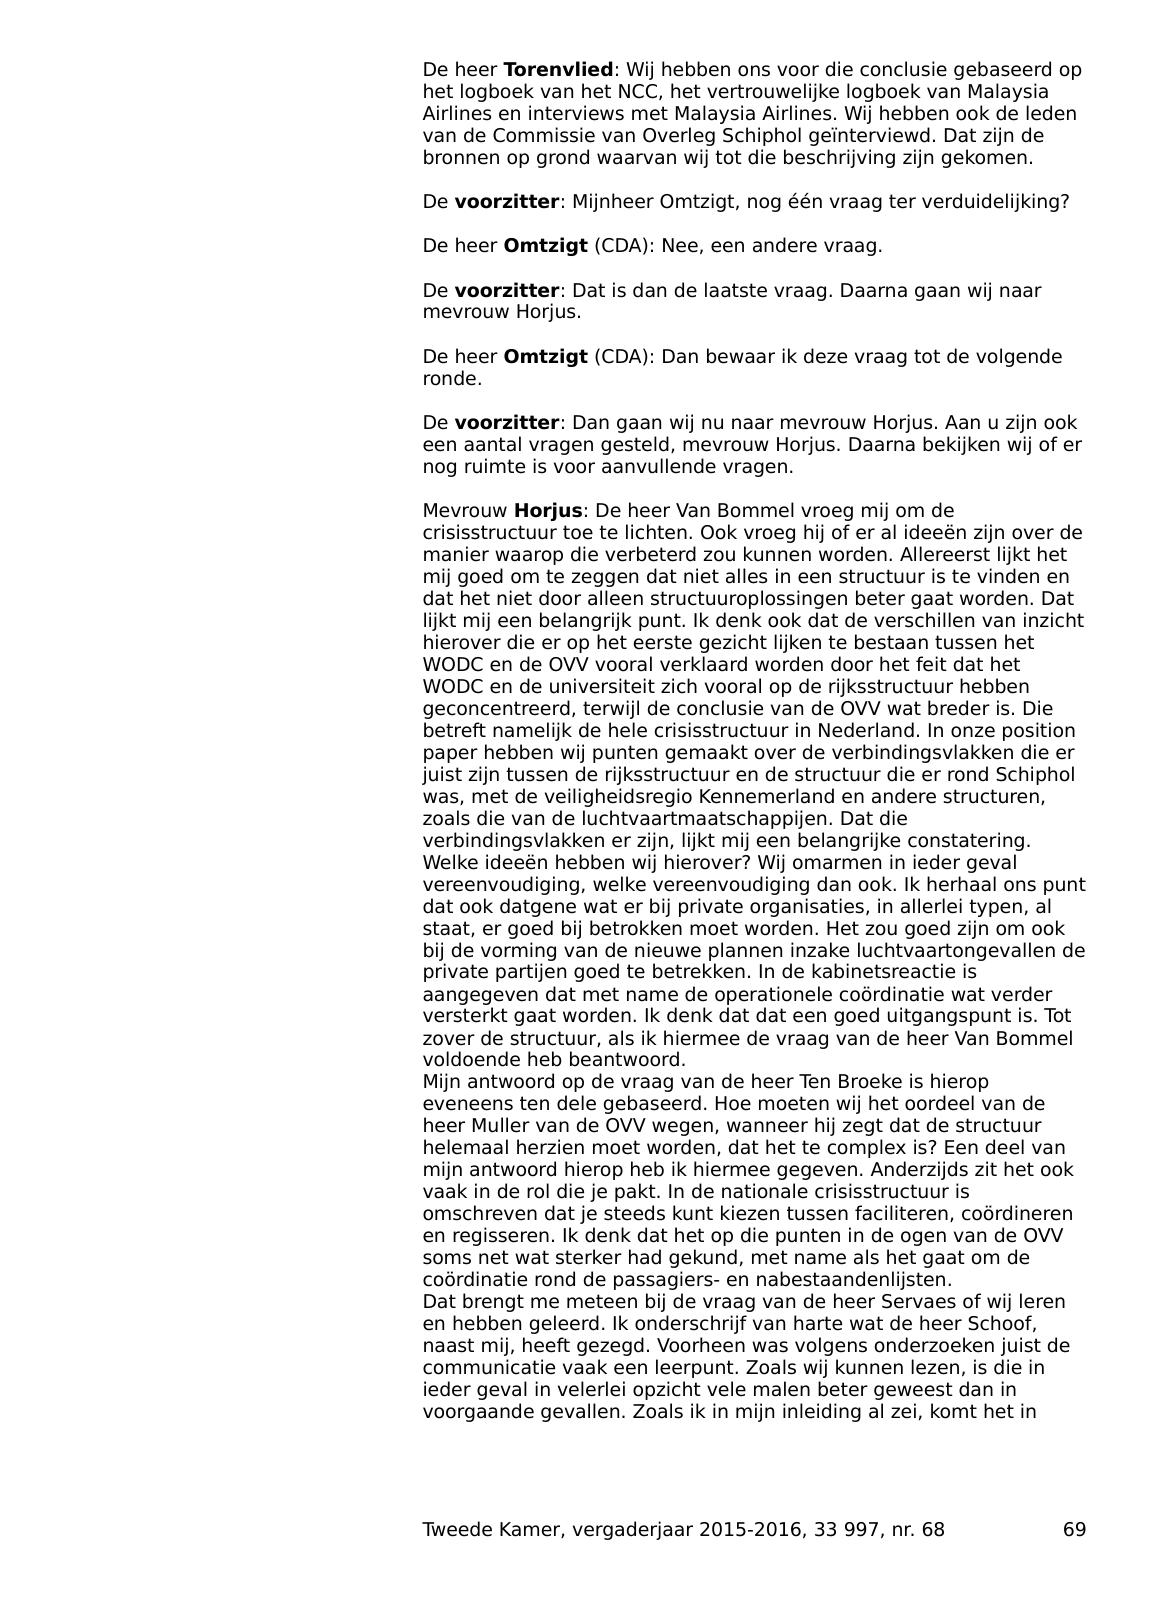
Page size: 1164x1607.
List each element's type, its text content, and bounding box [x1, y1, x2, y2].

text De voorzitter: Dat is dan de laatste vraag. Daarna gaan wij naar mevrouw Horjus. [422, 279, 1087, 323]
text Dat brengt me meteen bij de vraag van de heer Servaes of wij leren en hebben geleerd. Ik onderschrijf van harte wat de heer Schoof, naast mij, heeft gezegd. Voorheen was volgens onderzoeken juist de communicatie vaak een leerpunt. Zoals wij kunnen lezen, is die in ieder geval in velerlei opzicht vele malen beter geweest dan in voorgaande gevallen. Zoals ik in mijn inleiding al zei, komt het in [422, 1291, 1087, 1423]
text Welke ideeën hebben wij hierover? Wij omarmen in ieder geval vereenvoudiging, welke vereenvoudiging dan ook. Ik herhaal ons punt dat ook datgene wat er bij private organisaties, in allerlei typen, al staat, er goed bij betrokken moet worden. Het zou goed zijn om ook bij de vorming van de nieuwe plannen inzake luchtvaartongevallen de private partijen goed te betrekken. In de kabinetsreactie is aangegeven dat met name de operationele coördinatie wat verder versterkt gaat worden. Ik denk dat dat een goed uitgangspunt is. Tot zover de structuur, als ik hiermee de vraag van de heer Van Bommel voldoende heb beantwoord. [422, 852, 1087, 1071]
text De heer Omtzigt (CDA): Dan bewaar ik deze vraag tot de volgende ronde. [422, 346, 1087, 389]
text Mijn antwoord op de vraag van de heer Ten Broeke is hierop eveneens ten dele gebaseerd. Hoe moeten wij het oordeel van de heer Muller van de OVV wegen, wanneer hij zegt dat de structuur helemaal herzien moet worden, dat het te complex is? Een deel van mijn antwoord hierop heb ik hiermee gegeven. Anderzijds zit het ook vaak in de rol die je pakt. In de nationale crisisstructuur is omschreven dat je steeds kunt kiezen tussen faciliteren, coördineren en regisseren. Ik denk dat het op die punten in de ogen van de OVV soms net wat sterker had gekund, met name als het gaat om de coördinatie rond de passagiers- en nabestaandenlijsten. [422, 1071, 1087, 1291]
text De heer Torenvlied: Wij hebben ons voor die conclusie gebaseerd op het logboek van het NCC, het vertrouwelijke logboek van Malaysia Airlines en interviews met Malaysia Airlines. Wij hebben ook de leden van de Commissie van Overleg Schiphol geïnterviewd. Dat zijn de bronnen op grond waarvan wij tot die beschrijving zijn gekomen. [422, 59, 1087, 169]
text Mevrouw Horjus: De heer Van Bommel vroeg mij om de crisisstructuur toe te lichten. Ook vroeg hij of er al ideeën zijn over de manier waarop die verbeterd zou kunnen worden. Allereerst lijkt het mij goed om te zeggen dat niet alles in een structuur is te vinden en dat het niet door alleen structuuroplossingen beter gaat worden. Dat lijkt mij een belangrijk punt. Ik denk ook dat de verschillen van inzicht hierover die er op het eerste gezicht lijken te bestaan tussen het WODC en de OVV vooral verklaard worden door het feit dat het WODC en de universiteit zich vooral op de rijksstructuur hebben geconcentreerd, terwijl de conclusie van de OVV wat breder is. Die betreft namelijk de hele crisisstructuur in Nederland. In onze position paper hebben wij punten gemaakt over de verbindingsvlakken die er juist zijn tussen de rijksstructuur en de structuur die er rond Schiphol was, met de veiligheidsregio Kennemerland en andere structuren, zoals die van de luchtvaartmaatschappijen. Dat die verbindingsvlakken er zijn, lijkt mij een belangrijke constatering. [422, 500, 1087, 852]
text De voorzitter: Mijnheer Omtzigt, nog één vraag ter verduidelijking? [422, 191, 1087, 213]
text De voorzitter: Dan gaan wij nu naar mevrouw Horjus. Aan u zijn ook een aantal vragen gesteld, mevrouw Horjus. Daarna bekijken wij of er nog ruimte is voor aanvullende vragen. [422, 412, 1087, 478]
text De heer Omtzigt (CDA): Nee, een andere vraag. [422, 235, 1087, 257]
